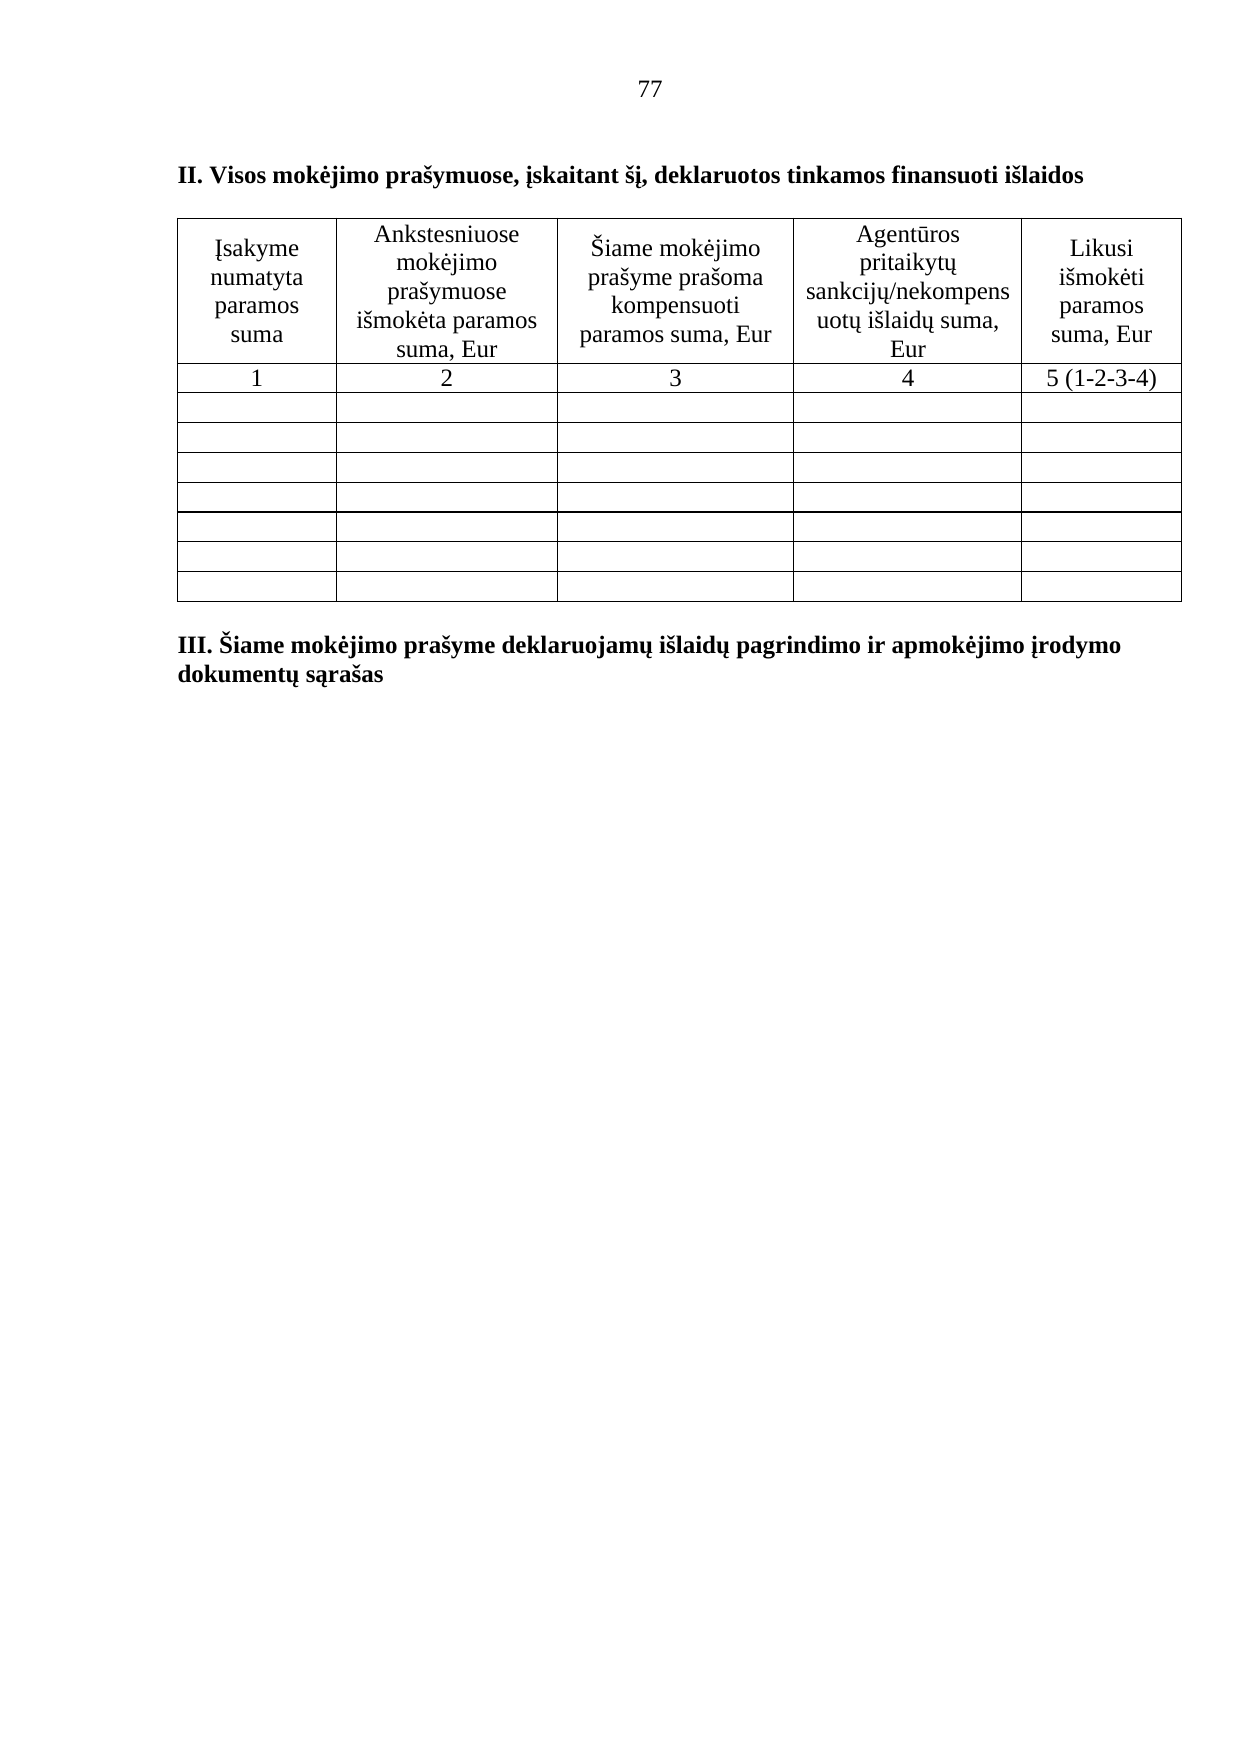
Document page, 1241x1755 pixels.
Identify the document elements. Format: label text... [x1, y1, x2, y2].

table_cell [794, 483, 1021, 511]
text II. Visos mokėjimo prašymuose, įskaitant šį, deklaruotos tinkamos finansuoti išlaidos [177, 160, 1122, 189]
table_cell [1022, 483, 1181, 511]
table_cell [794, 393, 1021, 422]
table_cell [558, 393, 793, 422]
table_cell [794, 423, 1021, 452]
table_cell [1022, 542, 1181, 571]
table_header Agentūros pritaikytų sankcijų/nekompensuotų išlaidų suma, Eur [794, 219, 1021, 362]
table_cell 2 [337, 364, 557, 392]
table_cell [178, 513, 336, 541]
table_cell 1 [178, 364, 336, 392]
table_cell [794, 572, 1021, 601]
table_cell 4 [794, 364, 1021, 392]
table_cell [1022, 453, 1181, 482]
table_cell [558, 513, 793, 541]
table_cell [1022, 572, 1181, 601]
table_cell 5 (1-2-3-4) [1022, 364, 1181, 392]
table_cell [337, 393, 557, 422]
table_cell [558, 542, 793, 571]
table_cell [178, 542, 336, 571]
table_cell [558, 483, 793, 511]
table_cell [337, 453, 557, 482]
table_header Įsakyme numatyta paramos suma [178, 219, 336, 362]
table_cell [178, 393, 336, 422]
table_cell 3 [558, 364, 793, 392]
table_cell [794, 453, 1021, 482]
table_cell [558, 423, 793, 452]
table_cell [337, 542, 557, 571]
table_cell [558, 453, 793, 482]
table_cell [337, 423, 557, 452]
table_header Šiame mokėjimo prašyme prašoma kompensuoti paramos suma, Eur [558, 219, 793, 362]
table_cell [337, 483, 557, 511]
table_cell [1022, 513, 1181, 541]
table_cell [337, 572, 557, 601]
table_header Likusi išmokėti paramos suma, Eur [1022, 219, 1181, 362]
table_cell [337, 513, 557, 541]
table_header Ankstesniuose mokėjimo prašymuose išmokėta paramos suma, Eur [337, 219, 557, 362]
table_cell [1022, 393, 1181, 422]
table_cell [1022, 423, 1181, 452]
text III. Šiame mokėjimo prašyme deklaruojamų išlaidų pagrindimo ir apmokėjimo įrodymo dokumentų sąrašas [177, 631, 1122, 688]
table_cell [178, 572, 336, 601]
table_cell [558, 572, 793, 601]
table_cell [178, 453, 336, 482]
table_cell [178, 483, 336, 511]
table_cell [794, 542, 1021, 571]
table_cell [178, 423, 336, 452]
table_cell [794, 513, 1021, 541]
